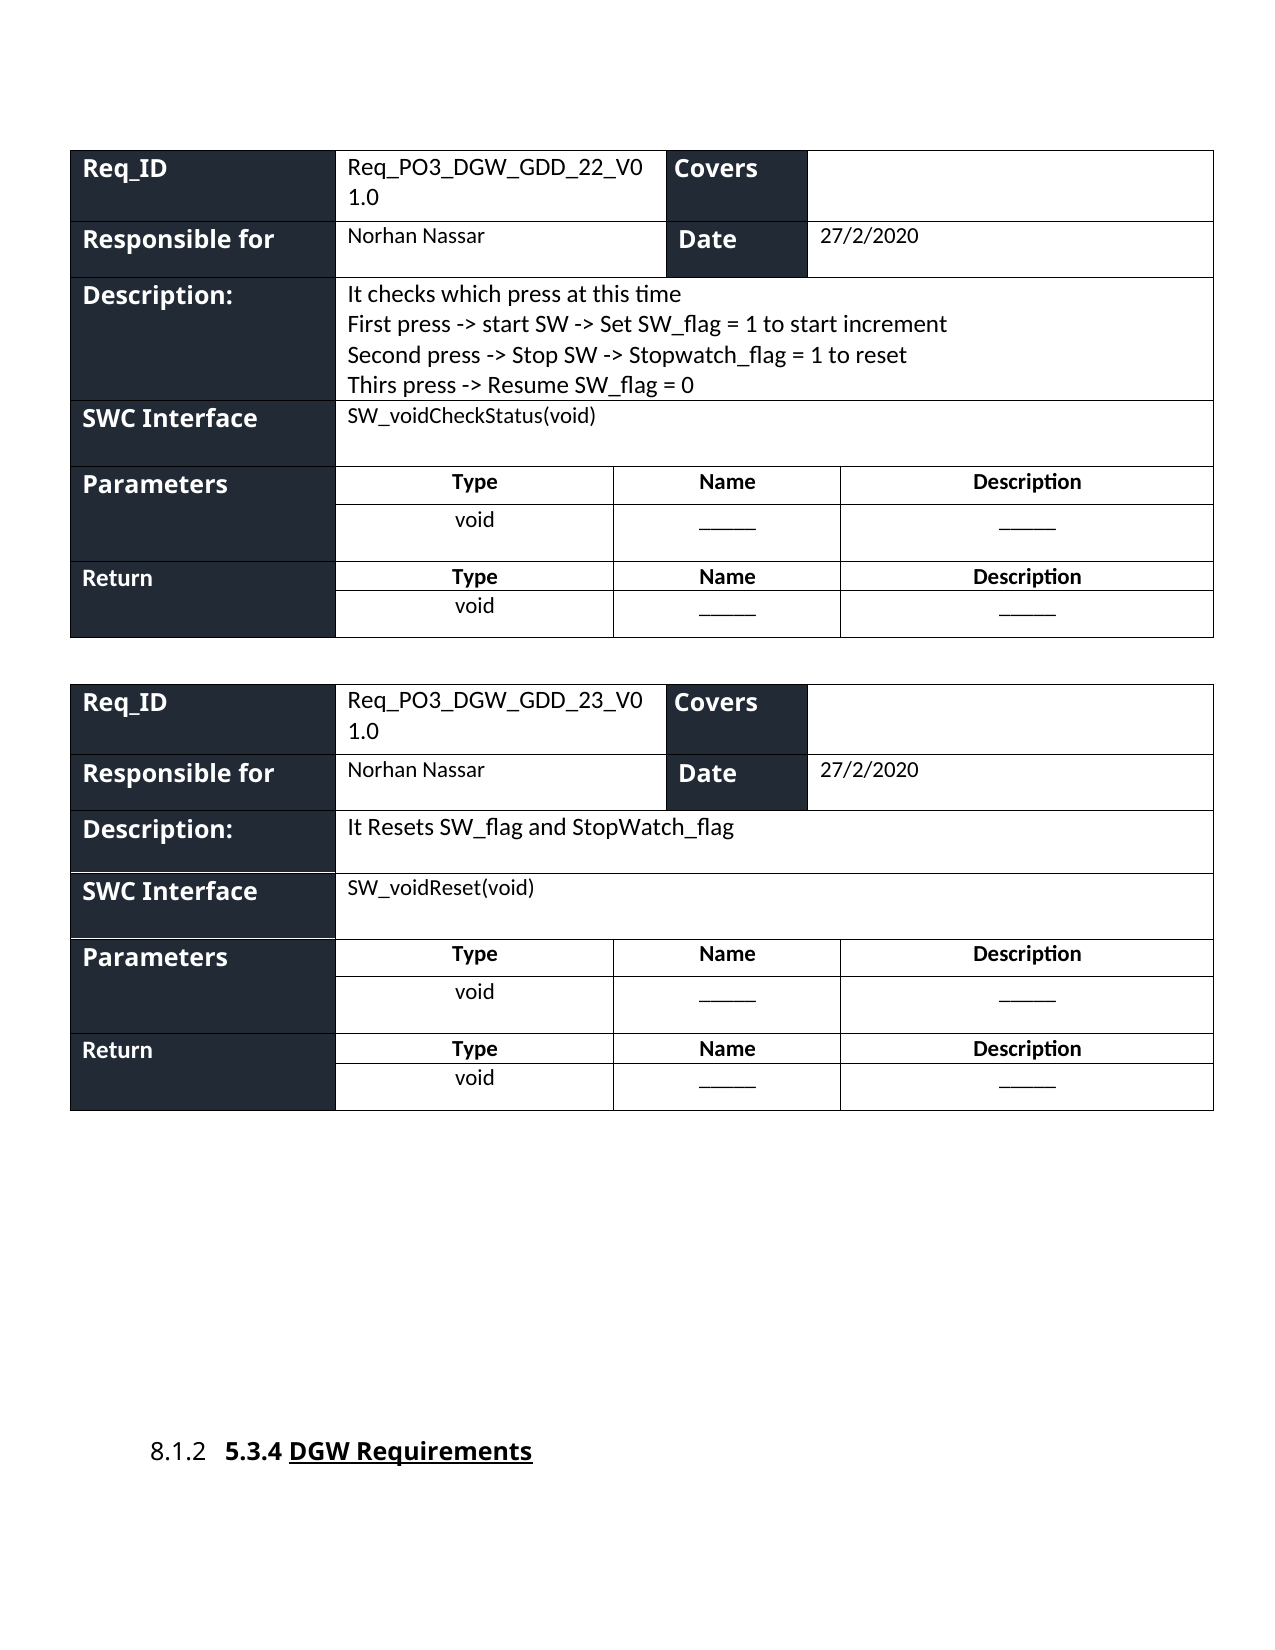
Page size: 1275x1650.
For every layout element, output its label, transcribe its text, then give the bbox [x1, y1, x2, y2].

table_cell Name [614, 467, 840, 504]
table_cell Name [614, 940, 840, 976]
table_cell Name [614, 1034, 840, 1062]
table_cell _____ [841, 591, 1213, 637]
table_header Req_ID [71, 151, 335, 221]
table_header Req_ID [71, 685, 335, 754]
table_cell Date [667, 222, 807, 277]
table_cell void [336, 1064, 613, 1110]
table_cell Type [336, 1034, 613, 1062]
table_cell _____ [841, 1064, 1213, 1110]
table_cell Norhan Nassar [336, 755, 666, 810]
table_cell 27/2/2020 [808, 222, 1213, 277]
table_cell Description [841, 940, 1213, 976]
table_header Req_PO3_DGW_GDD_23_V01.0 [336, 685, 666, 754]
table_cell Date [667, 755, 807, 810]
table_cell Description: [71, 278, 335, 400]
table_cell Description: [71, 811, 335, 872]
table_header Req_PO3_DGW_GDD_22_V01.0 [336, 151, 666, 221]
table_cell _____ [841, 505, 1213, 561]
subtitle 5.3.4 DGW Requirements [150, 1433, 1125, 1468]
table_cell Type [336, 467, 613, 504]
table_header Covers [667, 685, 807, 754]
table_cell Parameters [71, 467, 335, 561]
table_cell Description [841, 562, 1213, 590]
table_cell void [336, 505, 613, 561]
table_cell Description [841, 1034, 1213, 1062]
table_cell Return [71, 562, 335, 637]
table_cell SW_voidReset(void) [336, 874, 1213, 938]
table_cell Responsible for [71, 755, 335, 810]
table_cell Type [336, 940, 613, 976]
table_header [808, 151, 841, 221]
table_cell SWC Interface [71, 874, 335, 938]
table_cell _____ [614, 591, 840, 637]
table_cell SW_voidCheckStatus(void) [336, 401, 1213, 466]
table_header Covers [667, 151, 807, 221]
table_cell 27/2/2020 [808, 755, 1213, 810]
table_cell Parameters [71, 940, 335, 1033]
table_header [841, 685, 1213, 754]
table_cell _____ [841, 977, 1213, 1033]
table_cell Return [71, 1034, 335, 1110]
table_cell SWC Interface [71, 401, 335, 466]
table_cell _____ [614, 977, 840, 1033]
table_cell _____ [614, 1064, 840, 1110]
table_cell Norhan Nassar [336, 222, 666, 277]
table_header [808, 685, 841, 754]
table_cell Name [614, 562, 840, 590]
table_cell void [336, 591, 613, 637]
table_cell void [336, 977, 613, 1033]
table_header [841, 151, 1213, 221]
table_cell Description [841, 467, 1213, 504]
table_cell Responsible for [71, 222, 335, 277]
table_cell It Resets SW_flag and StopWatch_flag [336, 811, 1213, 872]
table_cell It checks which press at this time First press -> start SW -> Set SW_flag = 1 to start increment Second press -> Stop SW -> Stopwatch_flag = 1 to reset Thirs press -> Resume SW_flag = 0 [336, 278, 1213, 400]
table_cell Type [336, 562, 613, 590]
table_cell _____ [614, 505, 840, 561]
